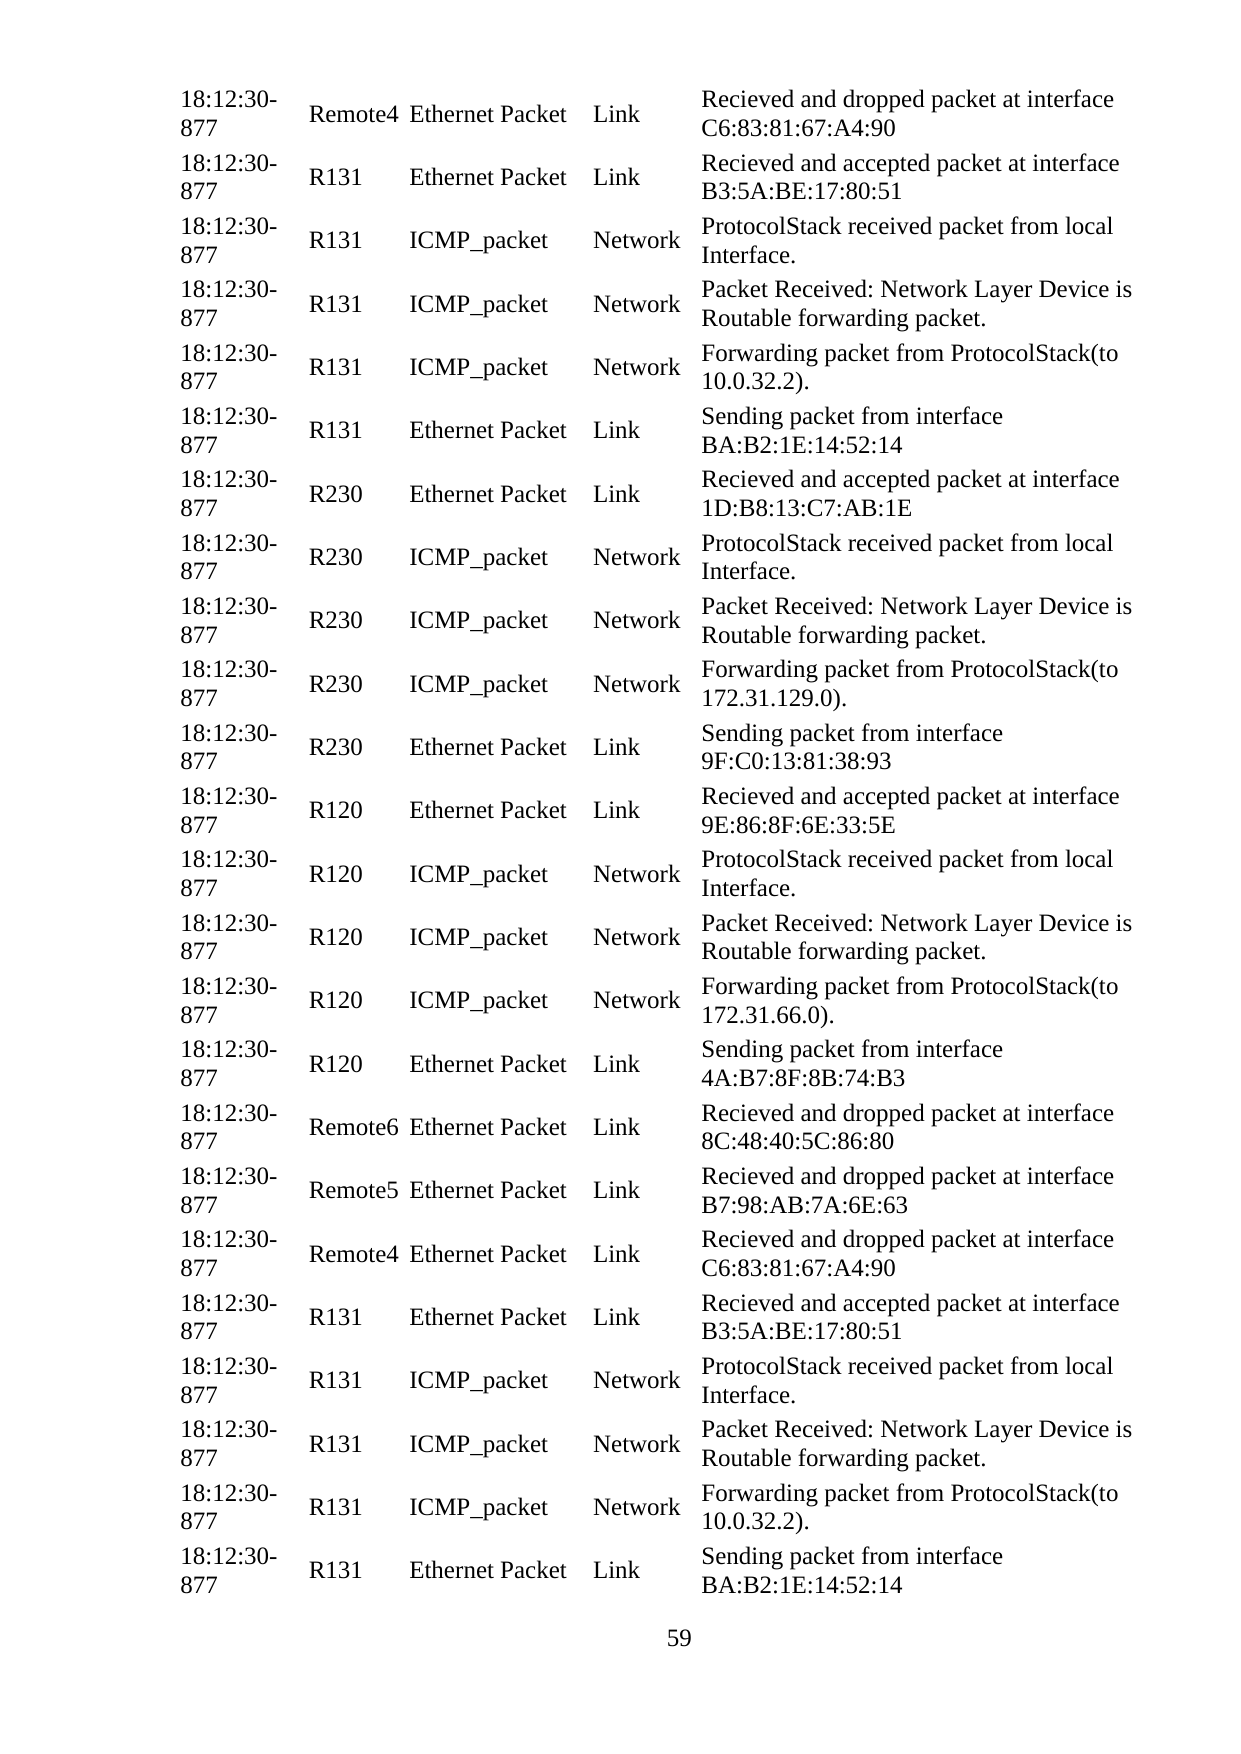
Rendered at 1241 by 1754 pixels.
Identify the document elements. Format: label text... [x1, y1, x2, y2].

table_cell Link [590, 1285, 698, 1348]
table_cell ICMP_packet [406, 1475, 590, 1538]
table_cell Network [590, 588, 698, 651]
table_cell 18:12:30-877 [177, 398, 306, 461]
table_cell Network [590, 208, 698, 271]
table_cell Link [590, 398, 698, 461]
table_cell Recieved and accepted packet at interface B3:5A:BE:17:80:51 [698, 145, 1181, 208]
table_cell R131 [306, 1475, 406, 1538]
table_cell Link [590, 1158, 698, 1221]
table_cell Ethernet Packet [406, 81, 590, 145]
table_cell Sending packet from interface 4A:B7:8F:8B:74:B3 [698, 1031, 1181, 1095]
table_cell Ethernet Packet [406, 778, 590, 841]
table_cell ICMP_packet [406, 905, 590, 968]
table_cell ICMP_packet [406, 208, 590, 271]
table_cell Link [590, 145, 698, 208]
table_cell Ethernet Packet [406, 461, 590, 525]
table_cell 18:12:30-877 [177, 588, 306, 651]
table_cell 18:12:30-877 [177, 1538, 306, 1601]
table_cell 18:12:30-877 [177, 335, 306, 398]
table_cell 18:12:30-877 [177, 145, 306, 208]
table_cell Sending packet from interface BA:B2:1E:14:52:14 [698, 1538, 1181, 1601]
table_cell R230 [306, 715, 406, 778]
table_cell R131 [306, 398, 406, 461]
table_cell Remote4 [306, 1221, 406, 1285]
table_cell R120 [306, 905, 406, 968]
table_cell 18:12:30-877 [177, 208, 306, 271]
table_cell Recieved and accepted packet at interface 9E:86:8F:6E:33:5E [698, 778, 1181, 841]
table_cell R230 [306, 588, 406, 651]
table_cell ProtocolStack received packet from local Interface. [698, 1348, 1181, 1411]
table_cell R131 [306, 145, 406, 208]
table_cell 18:12:30-877 [177, 1411, 306, 1475]
table_cell Link [590, 1538, 698, 1601]
table_cell Ethernet Packet [406, 1031, 590, 1095]
table_cell R230 [306, 525, 406, 588]
table_cell Network [590, 968, 698, 1031]
table_cell ICMP_packet [406, 335, 590, 398]
table_cell ICMP_packet [406, 651, 590, 715]
table_cell R131 [306, 271, 406, 335]
table_cell Sending packet from interface BA:B2:1E:14:52:14 [698, 398, 1181, 461]
table_cell Forwarding packet from ProtocolStack(to 10.0.32.2). [698, 1475, 1181, 1538]
table_cell Link [590, 1031, 698, 1095]
table_cell Forwarding packet from ProtocolStack(to 172.31.66.0). [698, 968, 1181, 1031]
table_cell Link [590, 1095, 698, 1158]
table_cell Network [590, 1348, 698, 1411]
table_cell 18:12:30-877 [177, 1095, 306, 1158]
table_cell 18:12:30-877 [177, 778, 306, 841]
table_cell Ethernet Packet [406, 1158, 590, 1221]
table_cell R120 [306, 778, 406, 841]
table_cell R131 [306, 1538, 406, 1601]
table_cell Recieved and accepted packet at interface B3:5A:BE:17:80:51 [698, 1285, 1181, 1348]
table_cell 18:12:30-877 [177, 81, 306, 145]
table_cell ICMP_packet [406, 525, 590, 588]
table_cell R131 [306, 1411, 406, 1475]
table_cell ICMP_packet [406, 968, 590, 1031]
table_cell 18:12:30-877 [177, 715, 306, 778]
table_cell R131 [306, 208, 406, 271]
table_cell 18:12:30-877 [177, 1348, 306, 1411]
table_cell R131 [306, 1348, 406, 1411]
table_cell ICMP_packet [406, 1348, 590, 1411]
table_cell Recieved and dropped packet at interface C6:83:81:67:A4:90 [698, 81, 1181, 145]
table_cell R230 [306, 651, 406, 715]
table_cell ProtocolStack received packet from local Interface. [698, 525, 1181, 588]
table_cell Network [590, 841, 698, 905]
table_cell R131 [306, 335, 406, 398]
table_cell Sending packet from interface 9F:C0:13:81:38:93 [698, 715, 1181, 778]
table_cell Remote5 [306, 1158, 406, 1221]
table_cell R120 [306, 968, 406, 1031]
table_cell Remote6 [306, 1095, 406, 1158]
table_cell Ethernet Packet [406, 398, 590, 461]
table_cell Recieved and dropped packet at interface 8C:48:40:5C:86:80 [698, 1095, 1181, 1158]
table_cell 18:12:30-877 [177, 1031, 306, 1095]
table_cell Link [590, 715, 698, 778]
table_cell Network [590, 335, 698, 398]
table_cell Ethernet Packet [406, 1221, 590, 1285]
table_cell Network [590, 1475, 698, 1538]
table_cell 18:12:30-877 [177, 1221, 306, 1285]
table_cell Network [590, 905, 698, 968]
table_cell Forwarding packet from ProtocolStack(to 172.31.129.0). [698, 651, 1181, 715]
table_cell Network [590, 271, 698, 335]
table_cell 18:12:30-877 [177, 461, 306, 525]
table_cell Packet Received: Network Layer Device is Routable forwarding packet. [698, 905, 1181, 968]
table_cell Network [590, 651, 698, 715]
table_cell Packet Received: Network Layer Device is Routable forwarding packet. [698, 1411, 1181, 1475]
table_cell Link [590, 1221, 698, 1285]
table_cell Forwarding packet from ProtocolStack(to 10.0.32.2). [698, 335, 1181, 398]
table_cell Remote4 [306, 81, 406, 145]
table_cell Packet Received: Network Layer Device is Routable forwarding packet. [698, 588, 1181, 651]
table_cell ICMP_packet [406, 271, 590, 335]
table_cell Recieved and dropped packet at interface B7:98:AB:7A:6E:63 [698, 1158, 1181, 1221]
table_cell 18:12:30-877 [177, 1475, 306, 1538]
table_cell 18:12:30-877 [177, 525, 306, 588]
table_cell R131 [306, 1285, 406, 1348]
table_cell ProtocolStack received packet from local Interface. [698, 841, 1181, 905]
table_cell 18:12:30-877 [177, 841, 306, 905]
table_cell ICMP_packet [406, 588, 590, 651]
table_cell Network [590, 525, 698, 588]
table_cell Network [590, 1411, 698, 1475]
table_cell Recieved and accepted packet at interface 1D:B8:13:C7:AB:1E [698, 461, 1181, 525]
table_cell 18:12:30-877 [177, 651, 306, 715]
table_cell R230 [306, 461, 406, 525]
table_cell ICMP_packet [406, 841, 590, 905]
table_cell R120 [306, 1031, 406, 1095]
table_cell Ethernet Packet [406, 715, 590, 778]
table_cell ProtocolStack received packet from local Interface. [698, 208, 1181, 271]
table_cell Link [590, 778, 698, 841]
table_cell Ethernet Packet [406, 1285, 590, 1348]
table_cell Ethernet Packet [406, 1095, 590, 1158]
table_cell Packet Received: Network Layer Device is Routable forwarding packet. [698, 271, 1181, 335]
table_cell 18:12:30-877 [177, 905, 306, 968]
table_cell 18:12:30-877 [177, 1285, 306, 1348]
table_cell Ethernet Packet [406, 1538, 590, 1601]
table_cell Link [590, 461, 698, 525]
table_cell 18:12:30-877 [177, 271, 306, 335]
table_cell Ethernet Packet [406, 145, 590, 208]
table_cell R120 [306, 841, 406, 905]
table_cell Link [590, 81, 698, 145]
table_cell 18:12:30-877 [177, 1158, 306, 1221]
table_cell Recieved and dropped packet at interface C6:83:81:67:A4:90 [698, 1221, 1181, 1285]
table_cell ICMP_packet [406, 1411, 590, 1475]
table_cell 18:12:30-877 [177, 968, 306, 1031]
